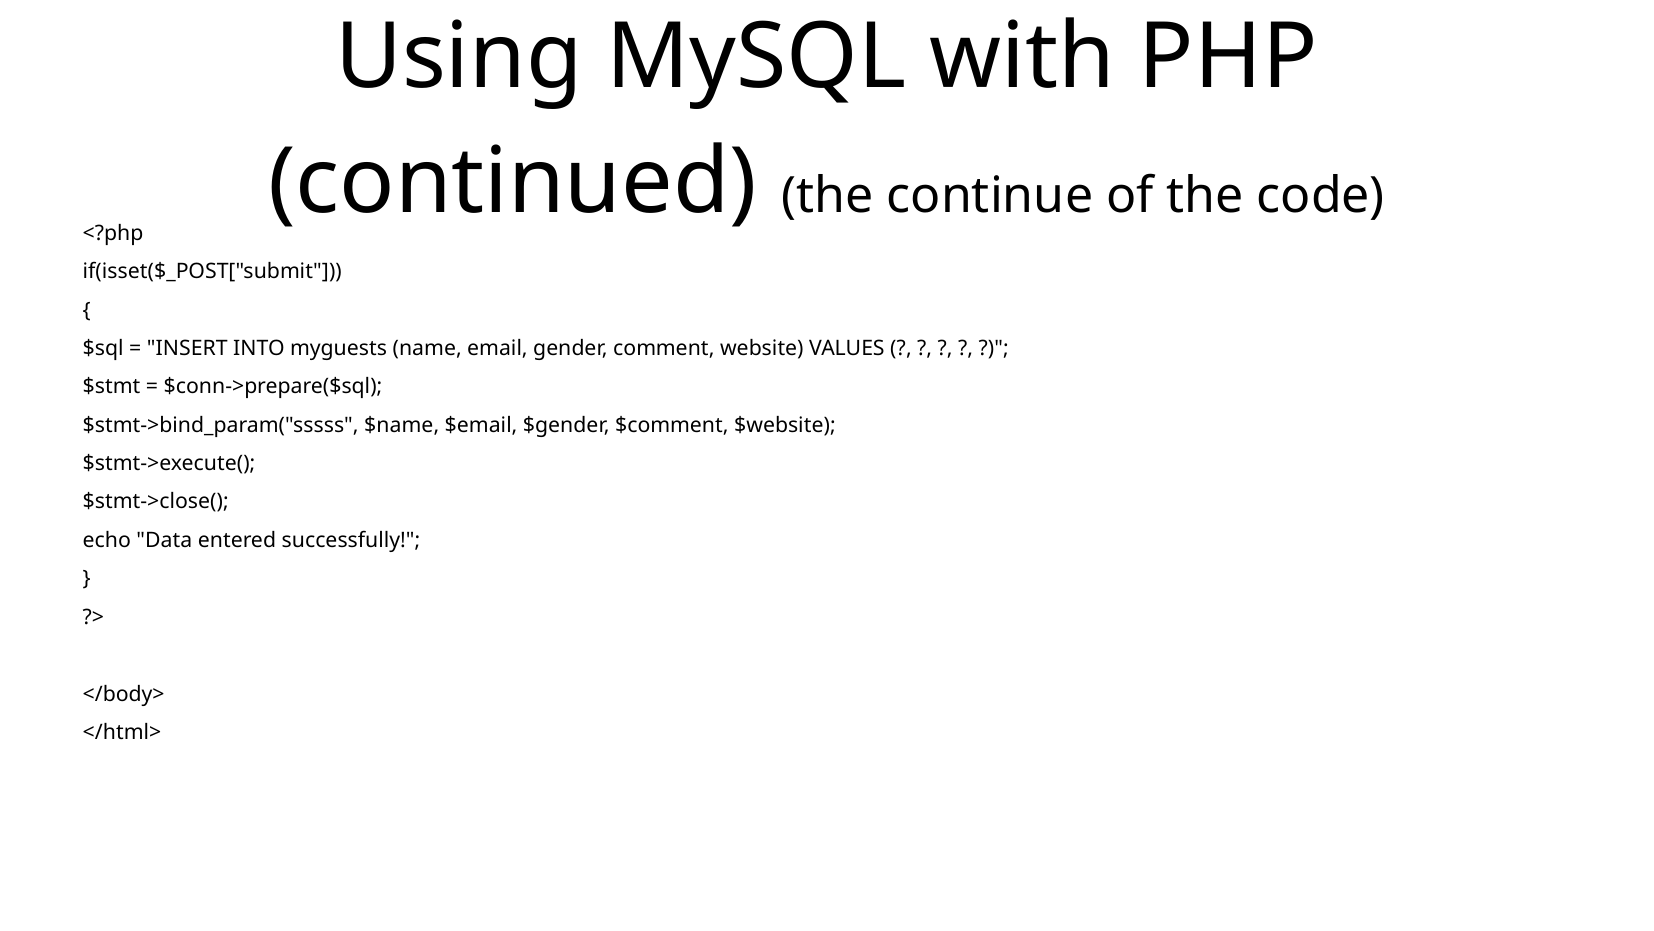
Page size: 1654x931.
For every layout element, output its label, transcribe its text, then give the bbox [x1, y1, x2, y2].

title Using MySQL with PHP (continued) (the continue of the code) [82, 29, 1571, 201]
list <?php if(isset($_POST["submit"])) { $sql = "INSERT INTO myguests (name, email, gender, comment, website) VALUES (?, ?, ?, ?, ?)"; $stmt = $conn->prepare($sql); $stmt->bind_param("sssss", $name, $email, $gender, $comment, $website); $stmt->execute(); $stmt->close(); echo "Data entered successfully!"; } ?> </body> </html> [82, 217, 1571, 758]
